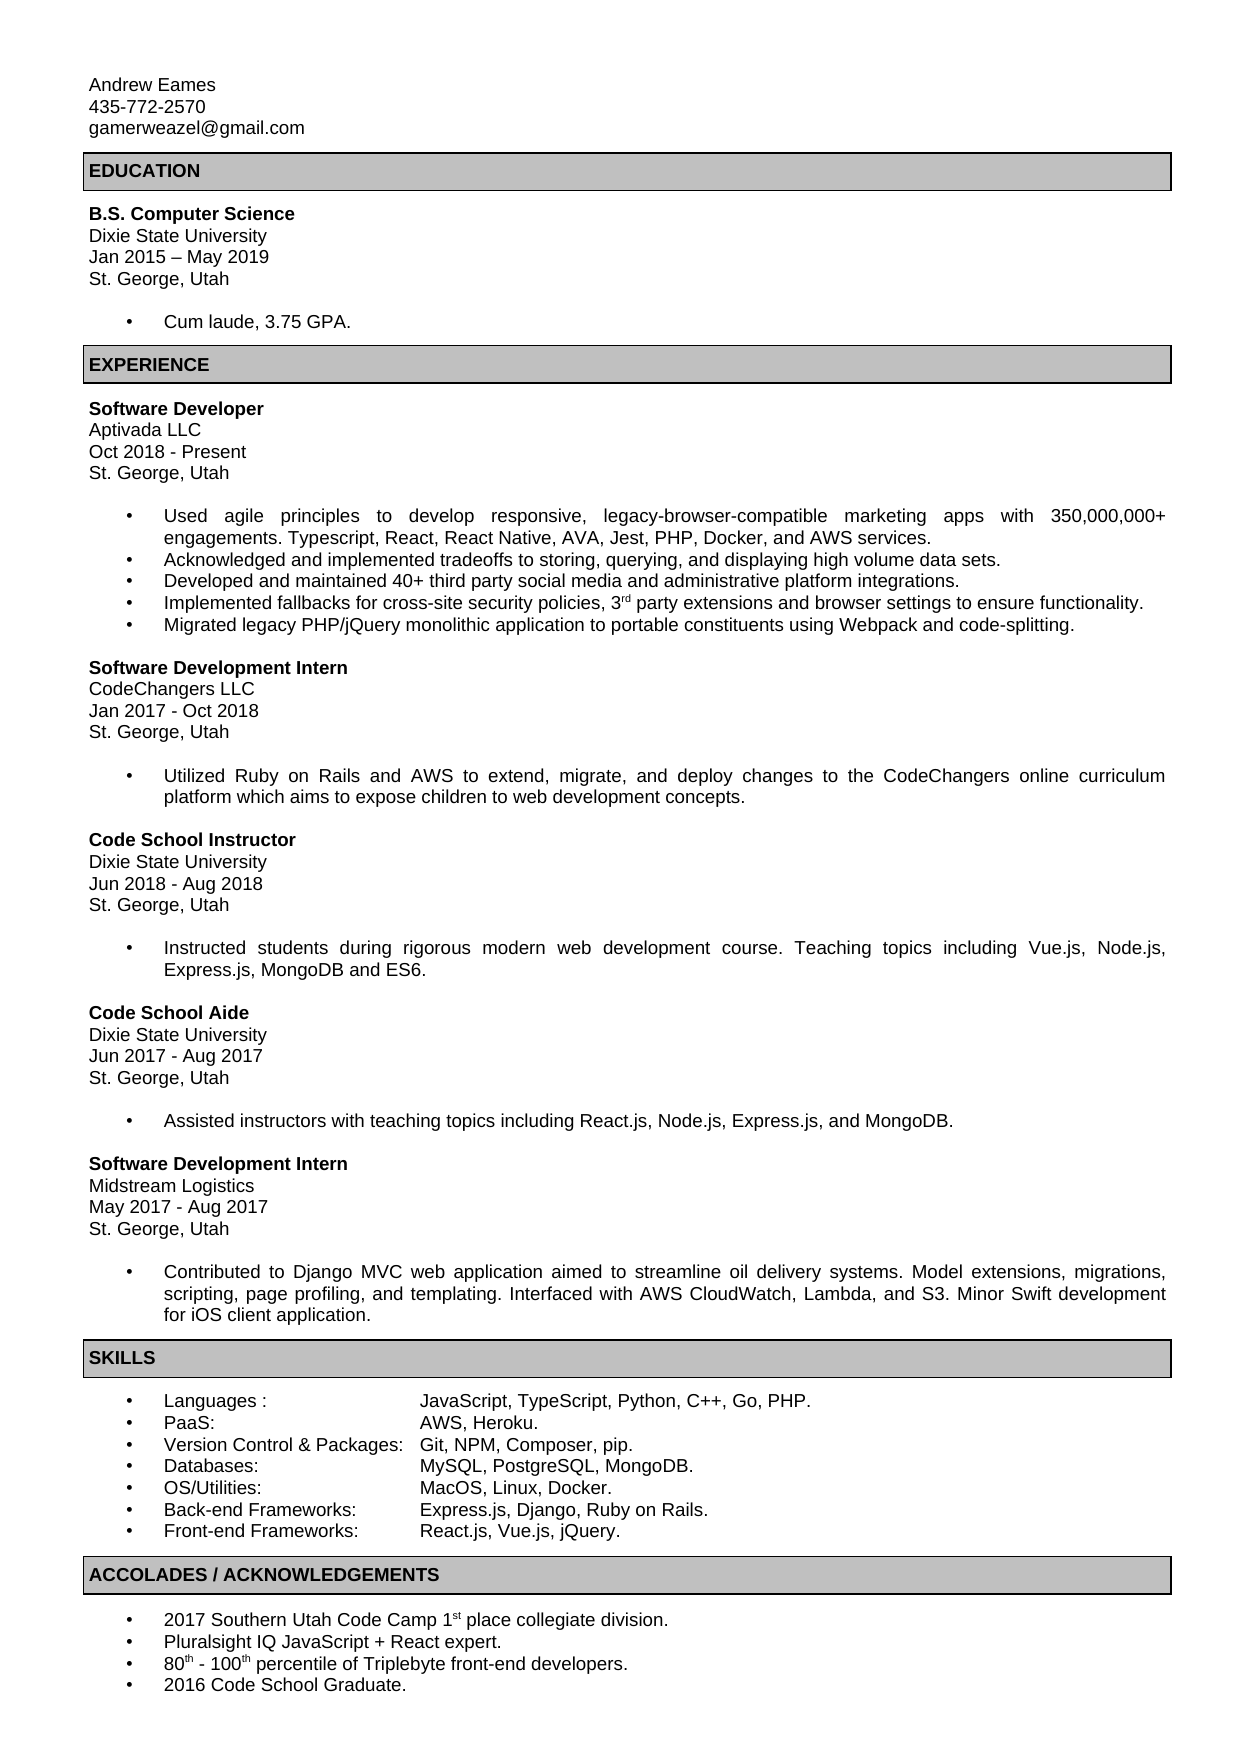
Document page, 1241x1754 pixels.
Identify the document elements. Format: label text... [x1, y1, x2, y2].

list OS/Utilities: MacOS, Linux, Docker. [126, 1477, 1167, 1498]
list Back-end Frameworks: Express.js, Django, Ruby on Rails. [126, 1498, 1167, 1520]
text Code School Instructor [89, 829, 1167, 851]
list 2016 Code School Graduate. [126, 1674, 1167, 1696]
list Databases: MySQL, PostgreSQL, MongoDB. [126, 1455, 1167, 1477]
text Jun 2017 - Aug 2017 [89, 1045, 1167, 1067]
text Jan 2017 - Oct 2018 [89, 700, 1167, 721]
list Front-end Frameworks: React.js, Vue.js, jQuery. [126, 1520, 1167, 1542]
list 2017 Southern Utah Code Camp 1st place collegiate division. [126, 1609, 1167, 1631]
list Pluralsight IQ JavaScript + React expert. [126, 1631, 1167, 1652]
text Software Development Intern [89, 1153, 1167, 1174]
list Acknowledged and implemented tradeoffs to storing, querying, and displaying high volume data sets. [126, 548, 1167, 570]
list Instructed students during rigorous modern web development course. Teaching topics including Vue.js, Node.js, Express.js, MongoDB and ES6. [126, 937, 1167, 980]
list Contributed to Django MVC web application aimed to streamline oil delivery systems. Model extensions, migrations, scripting, page profiling, and templating. Interfaced with AWS CloudWatch, Lambda, and S3. Minor Swift development for iOS client application. [126, 1261, 1167, 1326]
text Jan 2015 – May 2019 [89, 246, 1167, 268]
text gamerweazel@gmail.com [89, 117, 1167, 138]
text St. George, Utah [89, 721, 1167, 743]
list Developed and maintained 40+ third party social media and administrative platform integrations. [126, 570, 1167, 592]
text St. George, Utah [89, 894, 1167, 916]
text B.S. Computer Science [89, 203, 1167, 225]
text May 2017 - Aug 2017 [89, 1196, 1167, 1218]
text St. George, Utah [89, 462, 1167, 484]
text Code School Aide [89, 1002, 1167, 1023]
list Used agile principles to develop responsive, legacy-browser-compatible marketing apps with 350,000,000+ engagements. Typescript, React, React Native, AVA, Jest, PHP, Docker, and AWS services. [126, 505, 1167, 548]
text Dixie State University [89, 851, 1167, 872]
text 435-772-2570 [89, 95, 1167, 117]
list Implemented fallbacks for cross-site security policies, 3rd party extensions and browser settings to ensure functionality. [126, 592, 1167, 613]
text Dixie State University [89, 225, 1167, 246]
text CodeChangers LLC [89, 678, 1167, 700]
text Oct 2018 - Present [89, 441, 1167, 462]
list Utilized Ruby on Rails and AWS to extend, migrate, and deploy changes to the CodeChangers online curriculum platform which aims to expose children to web development concepts. [126, 764, 1167, 808]
list 80th - 100th percentile of Triplebyte front-end developers. [126, 1652, 1167, 1674]
text Aptivada LLC [89, 419, 1167, 441]
list PaaS: AWS, Heroku. [126, 1412, 1167, 1433]
list Cum laude, 3.75 GPA. [126, 311, 1167, 333]
text St. George, Utah [89, 1218, 1167, 1239]
list Migrated legacy PHP/jQuery monolithic application to portable constituents using Webpack and code-splitting. [126, 613, 1167, 635]
list Assisted instructors with teaching topics including React.js, Node.js, Express.js, and MongoDB. [126, 1110, 1167, 1131]
text Software Developer [89, 397, 1167, 419]
text Software Development Intern [89, 657, 1167, 678]
text Midstream Logistics [89, 1174, 1167, 1196]
list Version Control & Packages: Git, NPM, Composer, pip. [126, 1433, 1167, 1455]
text Andrew Eames [89, 74, 1167, 95]
text St. George, Utah [89, 1067, 1167, 1088]
list Languages : JavaScript, TypeScript, Python, C++, Go, PHP. [126, 1390, 1167, 1412]
text Dixie State University [89, 1023, 1167, 1045]
text Jun 2018 - Aug 2018 [89, 872, 1167, 894]
text St. George, Utah [89, 268, 1167, 289]
